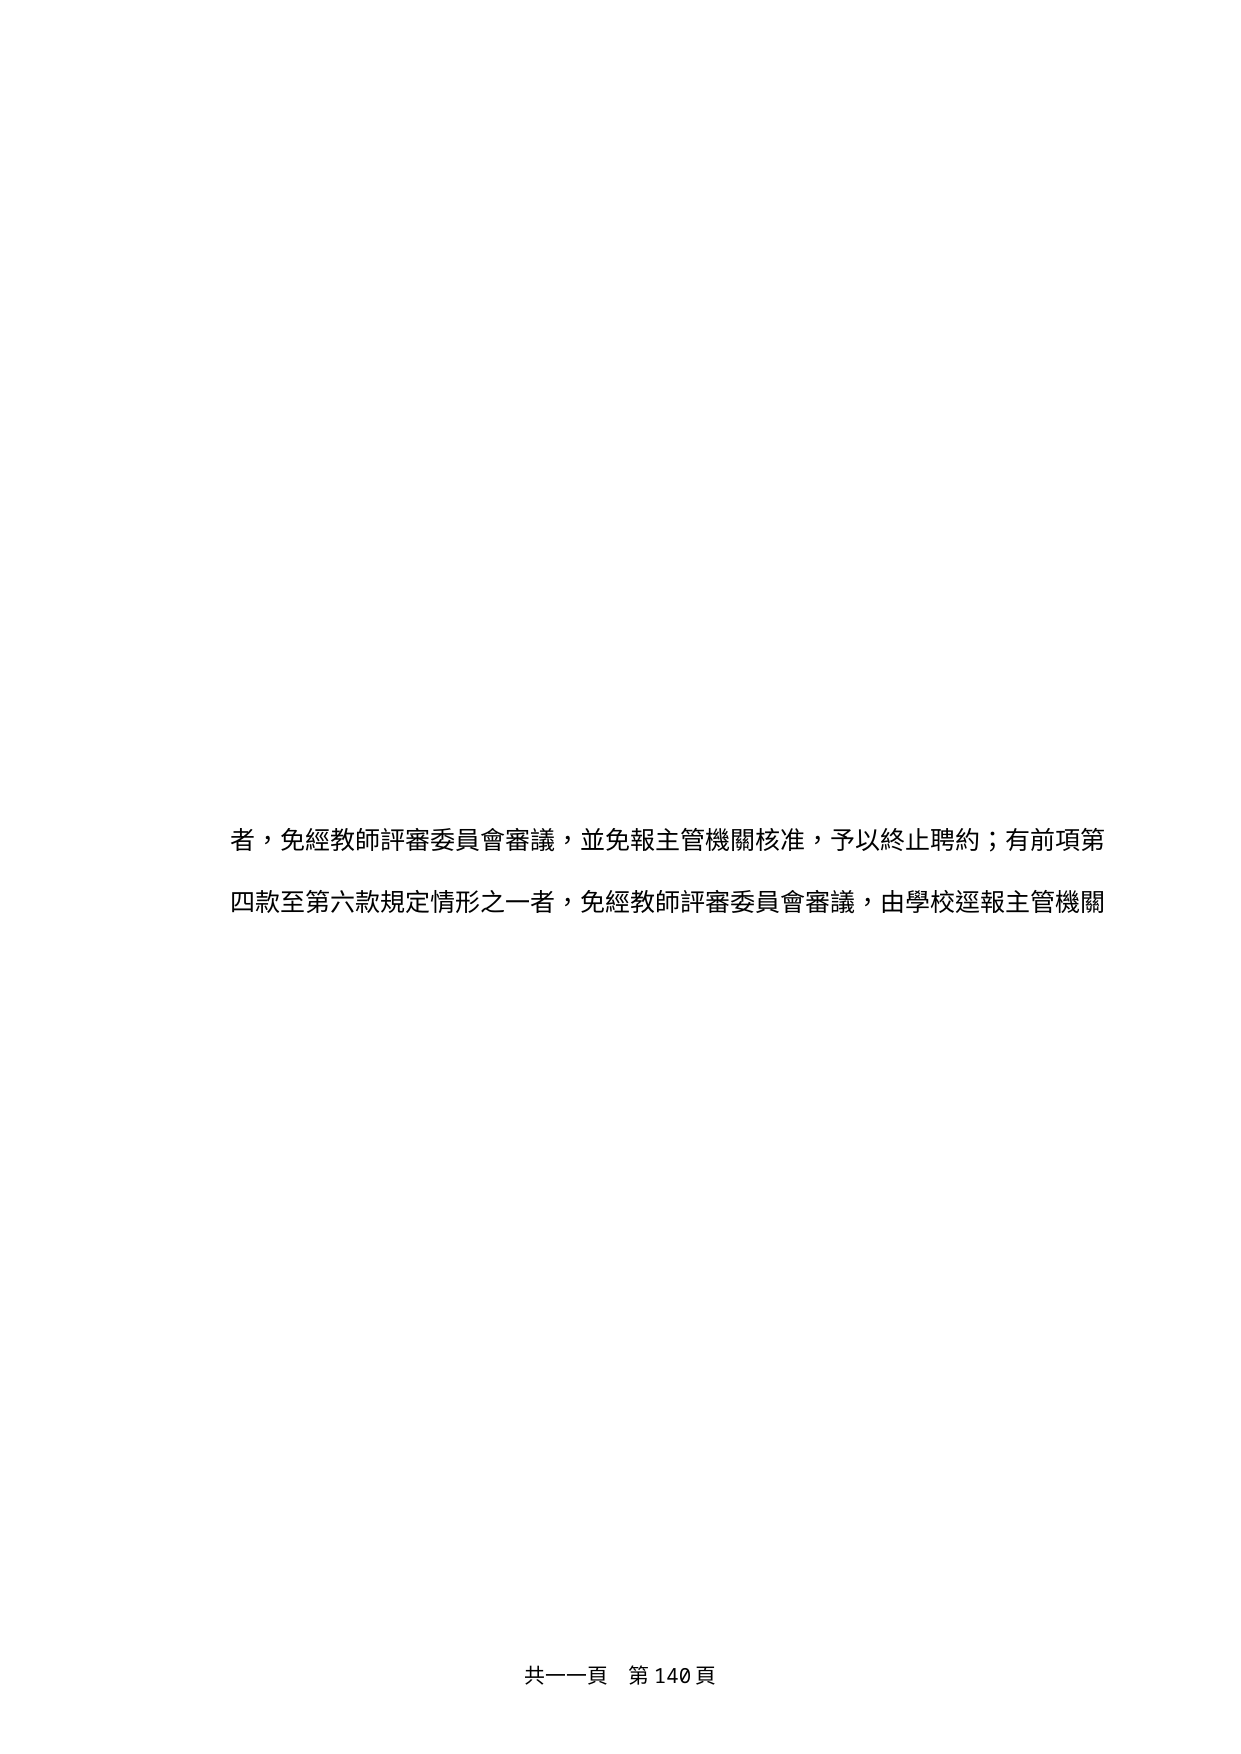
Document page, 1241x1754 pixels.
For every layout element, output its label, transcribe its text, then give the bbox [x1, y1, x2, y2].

text 者，免經教師評審委員會審議，並免報主管機關核准，予以終止聘約；有前項第四款至第六款規定情形之一者，免經教師評審委員會審議，由學校逕報主管機關 [231, 797, 1122, 922]
